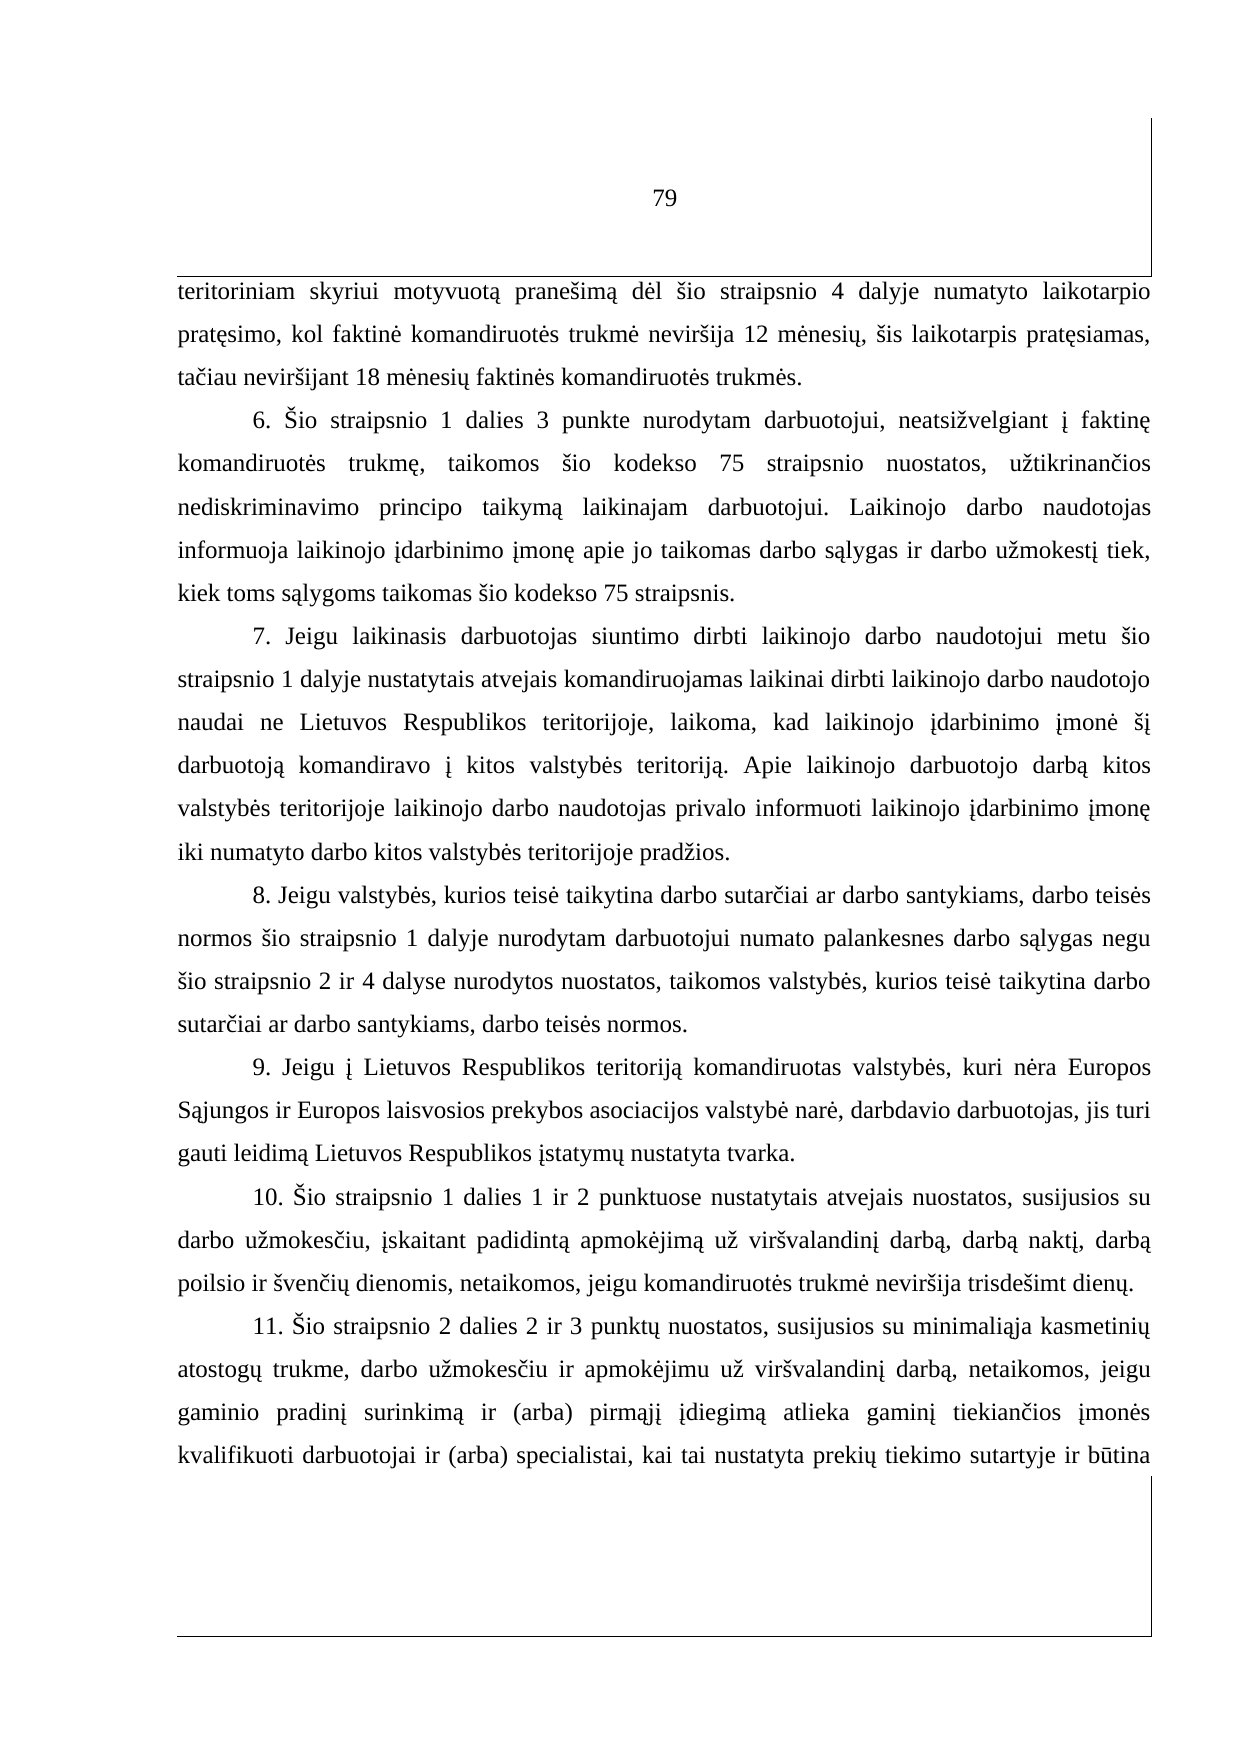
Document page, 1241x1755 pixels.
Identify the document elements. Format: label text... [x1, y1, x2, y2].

text 9. Jeigu į Lietuvos Respublikos teritoriją komandiruotas valstybės, kuri nėra Europos Sąjungos ir Europos laisvosios prekybos asociacijos valstybė narė, darbdavio darbuotojas, jis turi gauti leidimą Lietuvos Respublikos įstatymų nustatyta tvarka. [177, 1052, 1152, 1167]
text 8. Jeigu valstybės, kurios teisė taikytina darbo sutarčiai ar darbo santykiams, darbo teisės normos šio straipsnio 1 dalyje nurodytam darbuotojui numato palankesnes darbo sąlygas negu šio straipsnio 2 ir 4 dalyse nurodytos nuostatos, taikomos valstybės, kurios teisė taikytina darbo sutarčiai ar darbo santykiams, darbo teisės normos. [177, 880, 1152, 1038]
text 7. Jeigu laikinasis darbuotojas siuntimo dirbti laikinojo darbo naudotojui metu šio straipsnio 1 dalyje nustatytais atvejais komandiruojamas laikinai dirbti laikinojo darbo naudotojo naudai ne Lietuvos Respublikos teritorijoje, laikoma, kad laikinojo įdarbinimo įmonė šį darbuotoją komandiravo į kitos valstybės teritoriją. Apie laikinojo darbuotojo darbą kitos valstybės teritorijoje laikinojo darbo naudotojas privalo informuoti laikinojo įdarbinimo įmonę iki numatyto darbo kitos valstybės teritorijoje pradžios. [177, 621, 1152, 865]
text 11. Šio straipsnio 2 dalies 2 ir 3 punktų nuostatos, susijusios su minimaliąja kasmetinių atostogų trukme, darbo užmokesčiu ir apmokėjimu už viršvalandinį darbą, netaikomos, jeigu gaminio pradinį surinkimą ir (arba) pirmąjį įdiegimą atlieka gaminį tiekiančios įmonės kvalifikuoti darbuotojai ir (arba) specialistai, kai tai nustatyta prekių tiekimo sutartyje ir būtina [177, 1311, 1152, 1469]
text 10. Šio straipsnio 1 dalies 1 ir 2 punktuose nustatytais atvejais nuostatos, susijusios su darbo užmokesčiu, įskaitant padidintą apmokėjimą už viršvalandinį darbą, darbą naktį, darbą poilsio ir švenčių dienomis, netaikomos, jeigu komandiruotės trukmė neviršija trisdešimt dienų. [177, 1182, 1152, 1297]
text teritoriniam skyriui motyvuotą pranešimą dėl šio straipsnio 4 dalyje numatyto laikotarpio pratęsimo, kol faktinė komandiruotės trukmė neviršija 12 mėnesių, šis laikotarpis pratęsiamas, tačiau neviršijant 18 mėnesių faktinės komandiruotės trukmės. [177, 276, 1152, 391]
text 6. Šio straipsnio 1 dalies 3 punkte nurodytam darbuotojui, neatsižvelgiant į faktinę komandiruotės trukmę, taikomos šio kodekso 75 straipsnio nuostatos, užtikrinančios nediskriminavimo principo taikymą laikinajam darbuotojui. Laikinojo darbo naudotojas informuoja laikinojo įdarbinimo įmonę apie jo taikomas darbo sąlygas ir darbo užmokestį tiek, kiek toms sąlygoms taikomas šio kodekso 75 straipsnis. [177, 405, 1152, 607]
